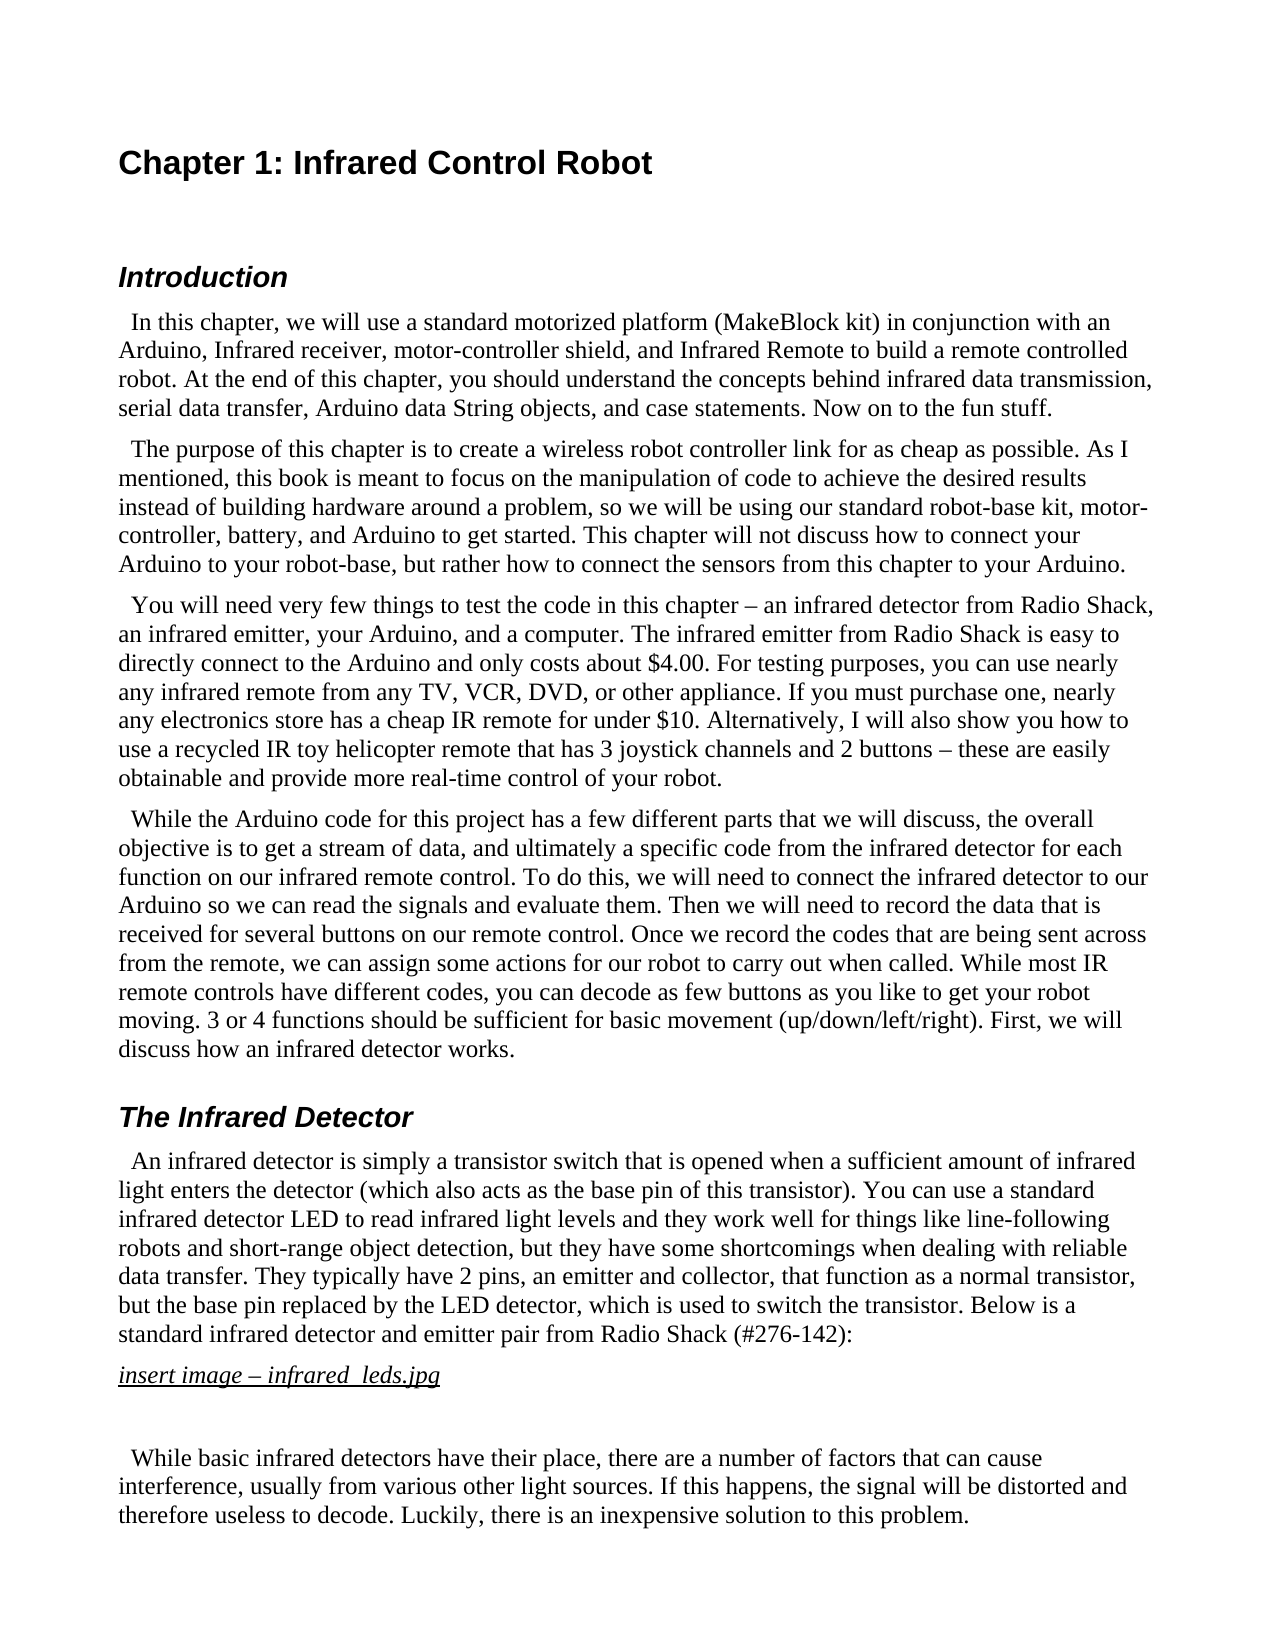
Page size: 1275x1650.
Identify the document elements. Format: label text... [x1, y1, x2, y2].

text You will need very few things to test the code in this chapter – an infrared detector from Radio Shack, an infrared emitter, your Arduino, and a computer. The infrared emitter from Radio Shack is easy to directly connect to the Arduino and only costs about $4.00. For testing purposes, you can use nearly any infrared remote from any TV, VCR, DVD, or other appliance. If you must purchase one, nearly any electronics store has a cheap IR remote for under $10. Alternatively, I will also show you how to use a recycled IR toy helicopter remote that has 3 joystick channels and 2 buttons – these are easily obtainable and provide more real-time control of your robot. [118, 590, 1157, 792]
text In this chapter, we will use a standard motorized platform (MakeBlock kit) in conjunction with an Arduino, Infrared receiver, motor-controller shield, and Infrared Remote to build a remote controlled robot. At the end of this chapter, you should understand the concepts behind infrared data transmission, serial data transfer, Arduino data String objects, and case statements. Now on to the fun stuff. [118, 307, 1157, 422]
text The purpose of this chapter is to create a wireless robot controller link for as cheap as possible. As I mentioned, this book is meant to focus on the manipulation of code to achieve the desired results instead of building hardware around a problem, so we will be using our standard robot-base kit, motor-controller, battery, and Arduino to get started. This chapter will not discuss how to connect your Arduino to your robot-base, but rather how to connect the sensors from this chapter to your Arduino. [118, 434, 1157, 578]
text While basic infrared detectors have their place, there are a number of factors that can cause interference, usually from various other light sources. If this happens, the signal will be distorted and therefore useless to decode. Luckily, there is an inexpensive solution to this problem. [118, 1443, 1157, 1529]
text An infrared detector is simply a transistor switch that is opened when a sufficient amount of infrared light enters the detector (which also acts as the base pin of this transistor). You can use a standard infrared detector LED to read infrared light levels and they work well for things like line-following robots and short-range object detection, but they have some shortcomings when dealing with reliable data transfer. They typically have 2 pins, an emitter and collector, that function as a normal transistor, but the base pin replaced by the LED detector, which is used to switch the transistor. Below is a standard infrared detector and emitter pair from Radio Shack (#276-142): [118, 1146, 1157, 1348]
subtitle Introduction [118, 261, 1157, 294]
subtitle Chapter 1: Infrared Control Robot [118, 143, 1157, 182]
text While the Arduino code for this project has a few different parts that we will discuss, the overall objective is to get a stream of data, and ultimately a specific code from the infrared detector for each function on our infrared remote control. To do this, we will need to connect the infrared detector to our Arduino so we can read the signals and evaluate them. Then we will need to record the data that is received for several buttons on our remote control. Once we record the codes that are being sent across from the remote, we can assign some actions for our robot to carry out when called. While most IR remote controls have different codes, you can decode as few buttons as you like to get your robot moving. 3 or 4 functions should be sufficient for basic movement (up/down/left/right). First, we will discuss how an infrared detector works. [118, 804, 1157, 1063]
text insert image – infrared_leds.jpg [118, 1360, 1157, 1389]
subtitle The Infrared Detector [118, 1100, 1157, 1134]
